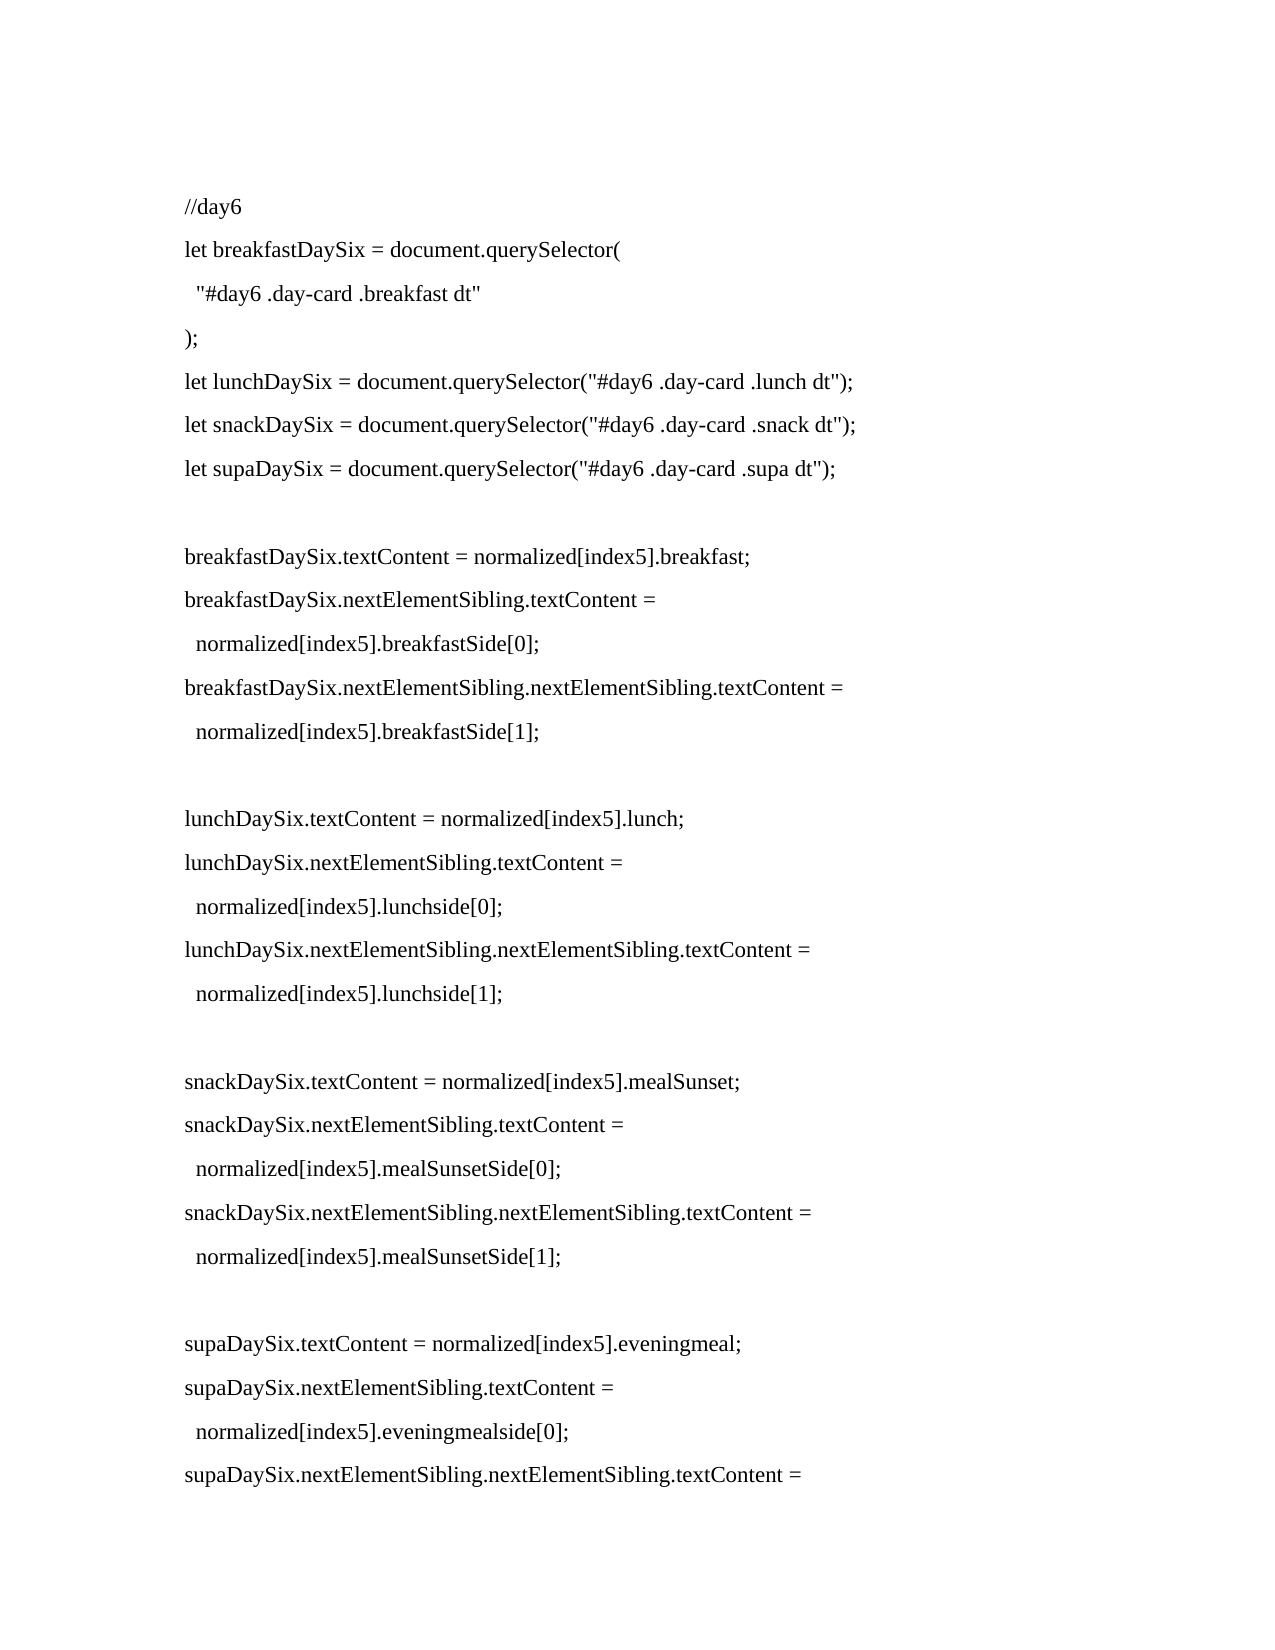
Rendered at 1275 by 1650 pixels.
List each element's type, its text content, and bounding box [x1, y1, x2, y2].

text ); [150, 325, 1125, 350]
text snackDaySix.nextElementSibling.nextElementSibling.textContent = [150, 1200, 1125, 1225]
text let snackDaySix = document.querySelector("#day6 .day-card .snack dt"); [150, 412, 1125, 438]
text snackDaySix.nextElementSibling.textContent = [150, 1112, 1125, 1138]
text supaDaySix.nextElementSibling.textContent = [150, 1375, 1125, 1400]
text normalized[index5].eveningmealside[0]; [150, 1419, 1125, 1444]
text normalized[index5].lunchside[1]; [150, 981, 1125, 1007]
text "#day6 .day-card .breakfast dt" [150, 281, 1125, 307]
text supaDaySix.nextElementSibling.nextElementSibling.textContent = [150, 1462, 1125, 1488]
text normalized[index5].breakfastSide[1]; [150, 719, 1125, 744]
text normalized[index5].breakfastSide[0]; [150, 631, 1125, 657]
text normalized[index5].mealSunsetSide[0]; [150, 1156, 1125, 1182]
text let breakfastDaySix = document.querySelector( [150, 237, 1125, 263]
text let lunchDaySix = document.querySelector("#day6 .day-card .lunch dt"); [150, 369, 1125, 394]
text supaDaySix.textContent = normalized[index5].eveningmeal; [150, 1331, 1125, 1357]
text normalized[index5].lunchside[0]; [150, 894, 1125, 919]
text breakfastDaySix.textContent = normalized[index5].breakfast; [150, 544, 1125, 569]
text //day6 [150, 194, 1125, 219]
text snackDaySix.textContent = normalized[index5].mealSunset; [150, 1069, 1125, 1094]
text breakfastDaySix.nextElementSibling.textContent = [150, 587, 1125, 613]
text lunchDaySix.nextElementSibling.nextElementSibling.textContent = [150, 937, 1125, 963]
text let supaDaySix = document.querySelector("#day6 .day-card .supa dt"); [150, 456, 1125, 482]
text lunchDaySix.textContent = normalized[index5].lunch; [150, 806, 1125, 832]
text normalized[index5].mealSunsetSide[1]; [150, 1244, 1125, 1269]
text lunchDaySix.nextElementSibling.textContent = [150, 850, 1125, 875]
text breakfastDaySix.nextElementSibling.nextElementSibling.textContent = [150, 675, 1125, 700]
